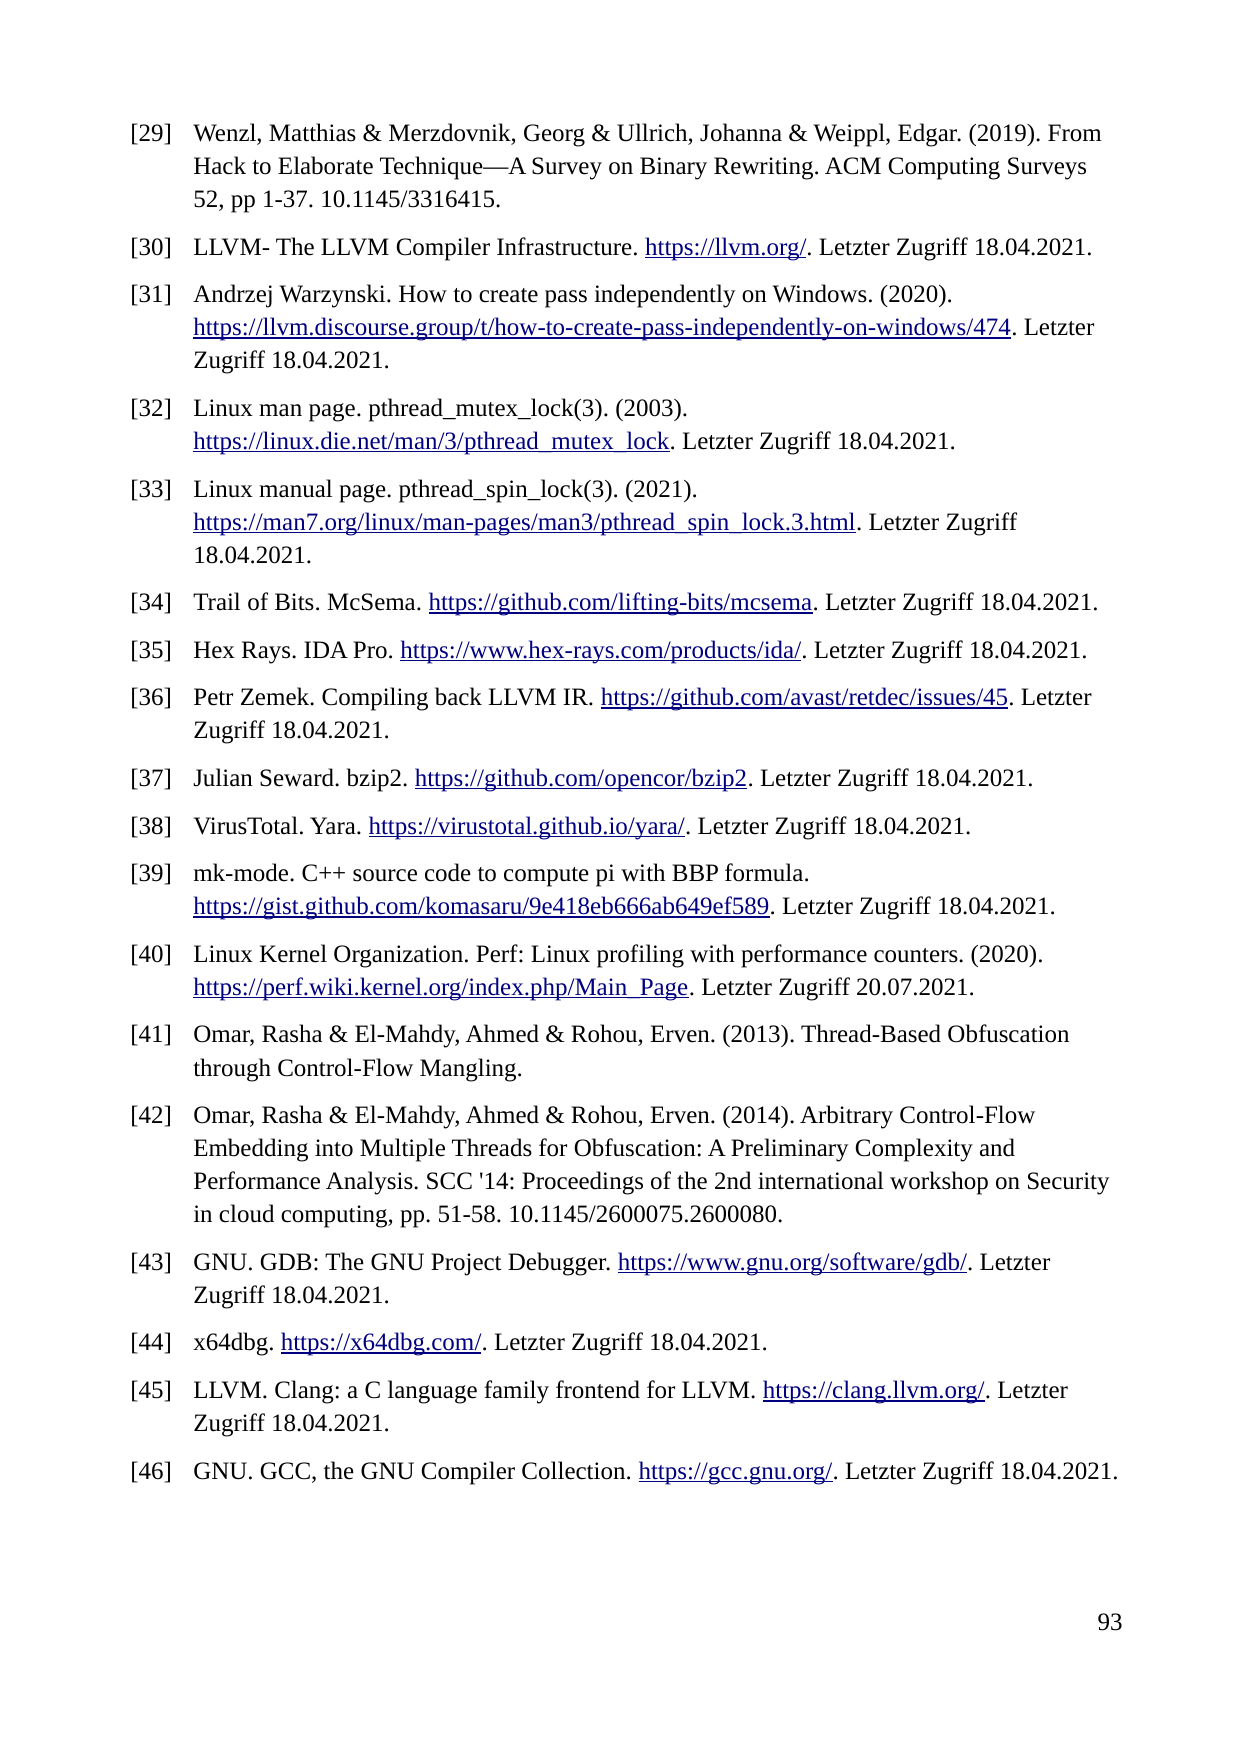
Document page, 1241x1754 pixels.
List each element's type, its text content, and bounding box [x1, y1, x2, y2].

list LLVM- The LLVM Compiler Infrastructure. https://llvm.org/. Letzter Zugriff 18.04.2021. [130, 232, 1122, 261]
list GNU. GCC, the GNU Compiler Collection. https://gcc.gnu.org/. Letzter Zugriff 18.04.2021. [130, 1456, 1122, 1484]
list Petr Zemek. Compiling back LLVM IR. https://github.com/avast/retdec/issues/45. Letzter Zugriff 18.04.2021. [130, 682, 1122, 744]
list Wenzl, Matthias & Merzdovnik, Georg & Ullrich, Johanna & Weippl, Edgar. (2019). From Hack to Elaborate Technique—A Survey on Binary Rewriting. ACM Computing Surveys 52, pp 1-37. 10.1145/3316415. [130, 118, 1122, 213]
list Linux Kernel Organization. Perf: Linux profiling with performance counters. (2020). https://perf.wiki.kernel.org/index.php/Main_Page. Letzter Zugriff 20.07.2021. [130, 939, 1122, 1001]
list Omar, Rasha & El-Mahdy, Ahmed & Rohou, Erven. (2013). Thread-Based Obfuscation through Control-Flow Mangling. [130, 1019, 1122, 1081]
list LLVM. Clang: a C language family frontend for LLVM. https://clang.llvm.org/. Letzter Zugriff 18.04.2021. [130, 1375, 1122, 1437]
list Andrzej Warzynski. How to create pass independently on Windows. (2020). https://llvm.discourse.group/t/how-to-create-pass-independently-on-windows/474. Letzter Zugriff 18.04.2021. [130, 279, 1122, 374]
list Omar, Rasha & El-Mahdy, Ahmed & Rohou, Erven. (2014). Arbitrary Control-Flow Embedding into Multiple Threads for Obfuscation: A Preliminary Complexity and Performance Analysis. SCC '14: Proceedings of the 2nd international workshop on Security in cloud computing, pp. 51-58. 10.1145/2600075.2600080. [130, 1100, 1122, 1228]
list Linux manual page. pthread_spin_lock(3). (2021). https://man7.org/linux/man-pages/man3/pthread_spin_lock.3.html. Letzter Zugriff 18.04.2021. [130, 474, 1122, 568]
list mk-mode. C++ source code to compute pi with BBP formula. https://gist.github.com/komasaru/9e418eb666ab649ef589. Letzter Zugriff 18.04.2021. [130, 858, 1122, 920]
list Julian Seward. bzip2. https://github.com/opencor/bzip2. Letzter Zugriff 18.04.2021. [130, 763, 1122, 792]
list x64dbg. https://x64dbg.com/. Letzter Zugriff 18.04.2021. [130, 1327, 1122, 1356]
list GNU. GDB: The GNU Project Debugger. https://www.gnu.org/software/gdb/. Letzter Zugriff 18.04.2021. [130, 1247, 1122, 1309]
list Trail of Bits. McSema. https://github.com/lifting-bits/mcsema. Letzter Zugriff 18.04.2021. [130, 587, 1122, 616]
list Hex Rays. IDA Pro. https://www.hex-rays.com/products/ida/. Letzter Zugriff 18.04.2021. [130, 635, 1122, 664]
list Linux man page. pthread_mutex_lock(3). (2003). https://linux.die.net/man/3/pthread_mutex_lock. Letzter Zugriff 18.04.2021. [130, 393, 1122, 455]
list VirusTotal. Yara. https://virustotal.github.io/yara/. Letzter Zugriff 18.04.2021. [130, 811, 1122, 839]
